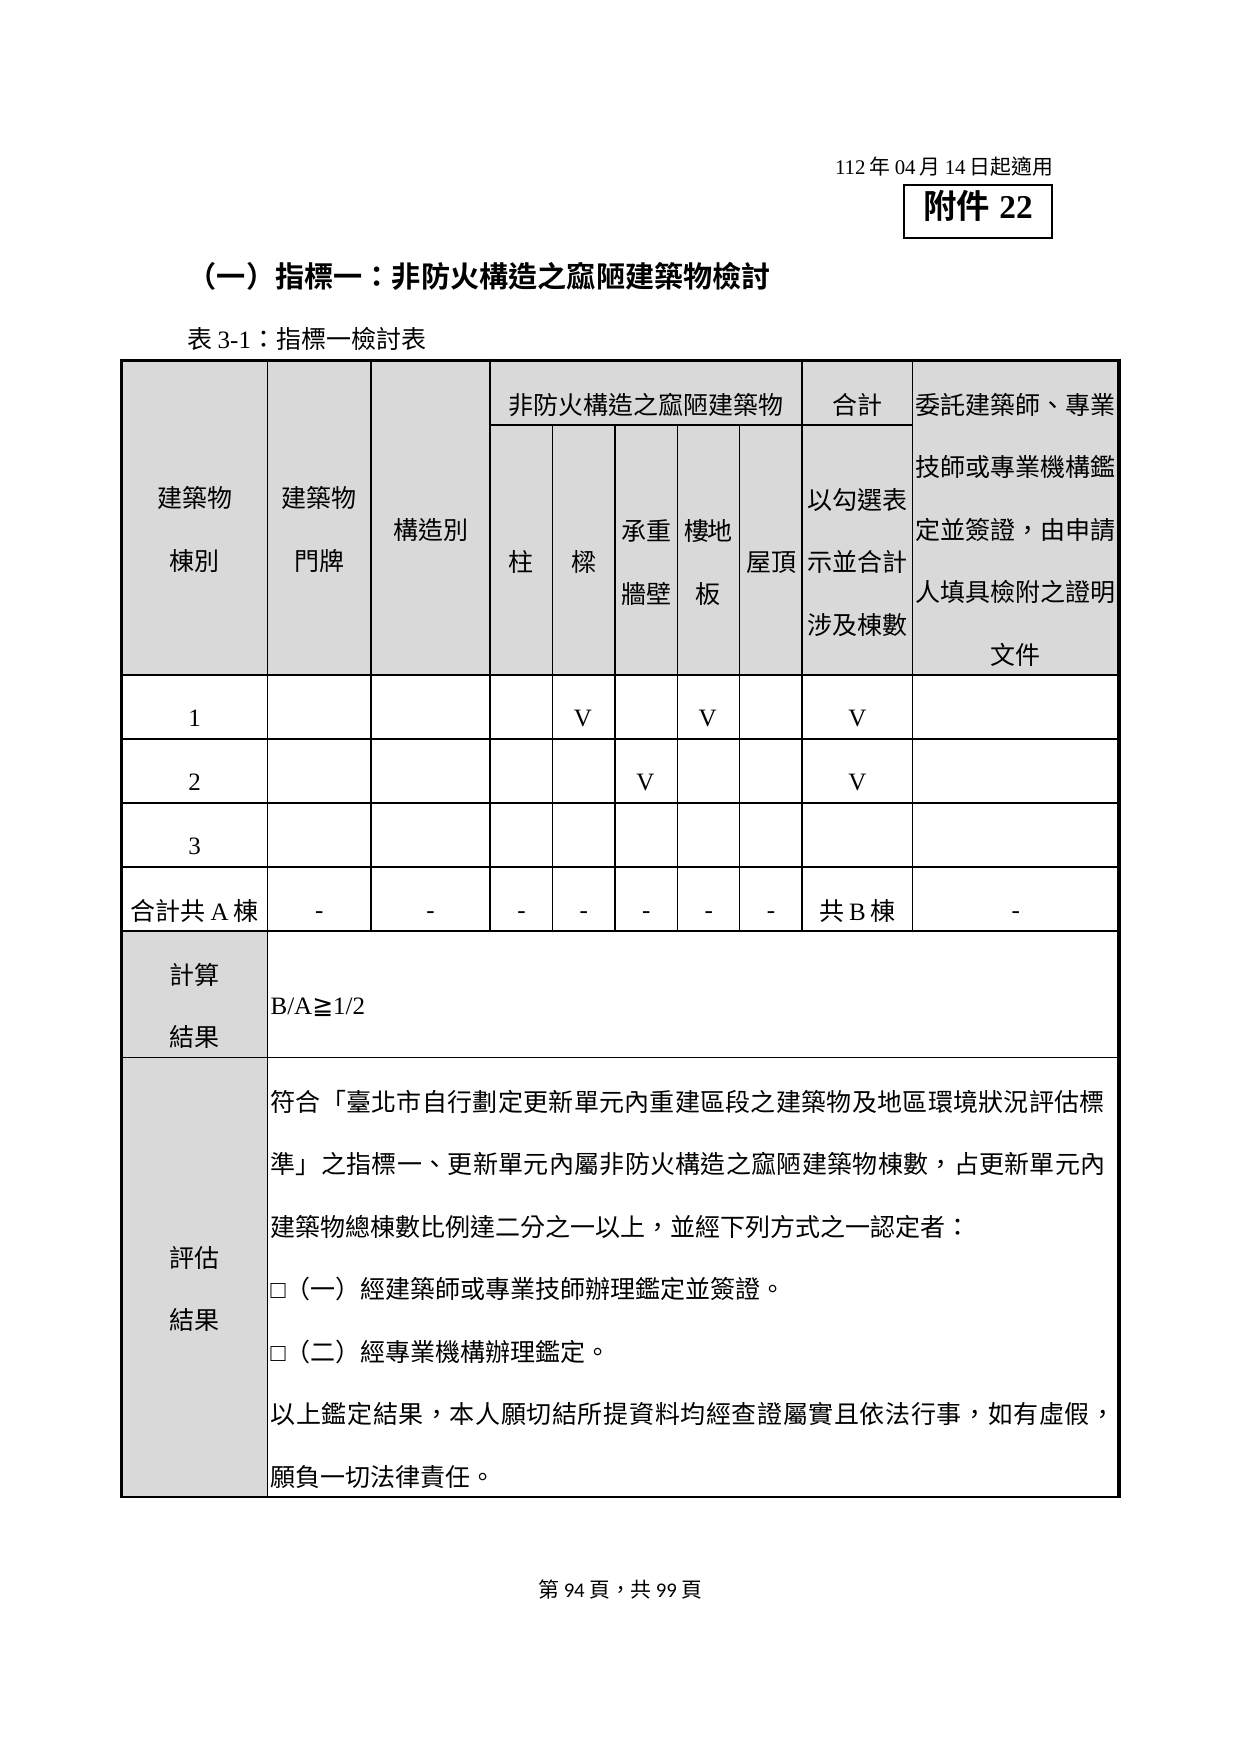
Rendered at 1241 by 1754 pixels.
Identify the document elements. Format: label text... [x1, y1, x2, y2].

table_cell [678, 740, 739, 802]
table_cell [268, 740, 370, 802]
table_cell [678, 804, 739, 866]
table_cell [616, 804, 677, 866]
table_cell - [678, 868, 739, 930]
table_cell - [372, 868, 489, 930]
text （一）指標一：非防火構造之窳陋建築物檢討 [187, 233, 1053, 296]
table_cell V [553, 676, 614, 738]
table_cell - [491, 868, 552, 930]
table_cell [372, 804, 489, 866]
table_cell - [740, 868, 801, 930]
table_cell [913, 740, 1117, 802]
table_cell [372, 676, 489, 738]
table_cell 符合「臺北市自行劃定更新單元內重建區段之建築物及地區環境狀況評估標準」之指標一、更新單元內屬非防火構造之窳陋建築物棟數，占更新單元內建築物總棟數比例達二分之一以上，並經下列方式之一認定者： □（一）經建築師或專業技師辦理鑑定並簽證。 □（二）經專業機構辦理鑑定。 以上鑑定結果，本人願切結所提資料均經查證屬實且依法行事，如有虛假，願負一切法律責任。 [268, 1058, 1117, 1496]
table_cell [913, 804, 1117, 866]
table_cell 合計共A棟 [123, 868, 267, 930]
table_header 非防火構造之窳陋建築物 [491, 362, 801, 424]
table_cell 樑 [553, 426, 614, 674]
table_cell 承重 牆壁 [616, 426, 677, 674]
table_cell [803, 804, 912, 866]
table_cell 屋頂 [740, 426, 801, 674]
table_cell 評估 結果 [123, 1058, 267, 1496]
table_cell 1 [123, 676, 267, 738]
table_cell - [913, 868, 1117, 930]
table_cell [491, 740, 552, 802]
table_cell [740, 804, 801, 866]
table_cell 計算 結果 [123, 932, 267, 1057]
table_cell V [616, 740, 677, 802]
table_cell - [616, 868, 677, 930]
table_cell B/A≧1/2 [268, 932, 1117, 1057]
table_cell [740, 740, 801, 802]
table_header 構造別 [372, 362, 489, 674]
table_header 委託建築師、專業技師或專業機構鑑定並簽證，由申請人填具檢附之證明文件 [913, 362, 1117, 674]
table_header 建築物 棟別 [123, 362, 267, 674]
table_cell V [803, 676, 912, 738]
table_cell V [803, 740, 912, 802]
table_cell [740, 676, 801, 738]
table_cell [913, 676, 1117, 738]
table_cell 3 [123, 804, 267, 866]
table_header 合計 [803, 362, 912, 424]
table_cell 2 [123, 740, 267, 802]
table_cell V [678, 676, 739, 738]
table_cell [553, 804, 614, 866]
table_cell 柱 [491, 426, 552, 674]
table_cell 樓地板 [678, 426, 739, 674]
table_cell [491, 676, 552, 738]
text 表3-1：指標一檢討表 [187, 296, 1053, 358]
table_cell 共B棟 [803, 868, 912, 930]
table_cell [553, 740, 614, 802]
table_cell [616, 676, 677, 738]
table_cell [268, 676, 370, 738]
table_header 建築物門牌 [268, 362, 370, 674]
table_cell - [268, 868, 370, 930]
table_cell [268, 804, 370, 866]
table_cell [491, 804, 552, 866]
table_cell - [553, 868, 614, 930]
table_cell [372, 740, 489, 802]
table_cell 以勾選表示並合計涉及棟數 [803, 426, 912, 674]
